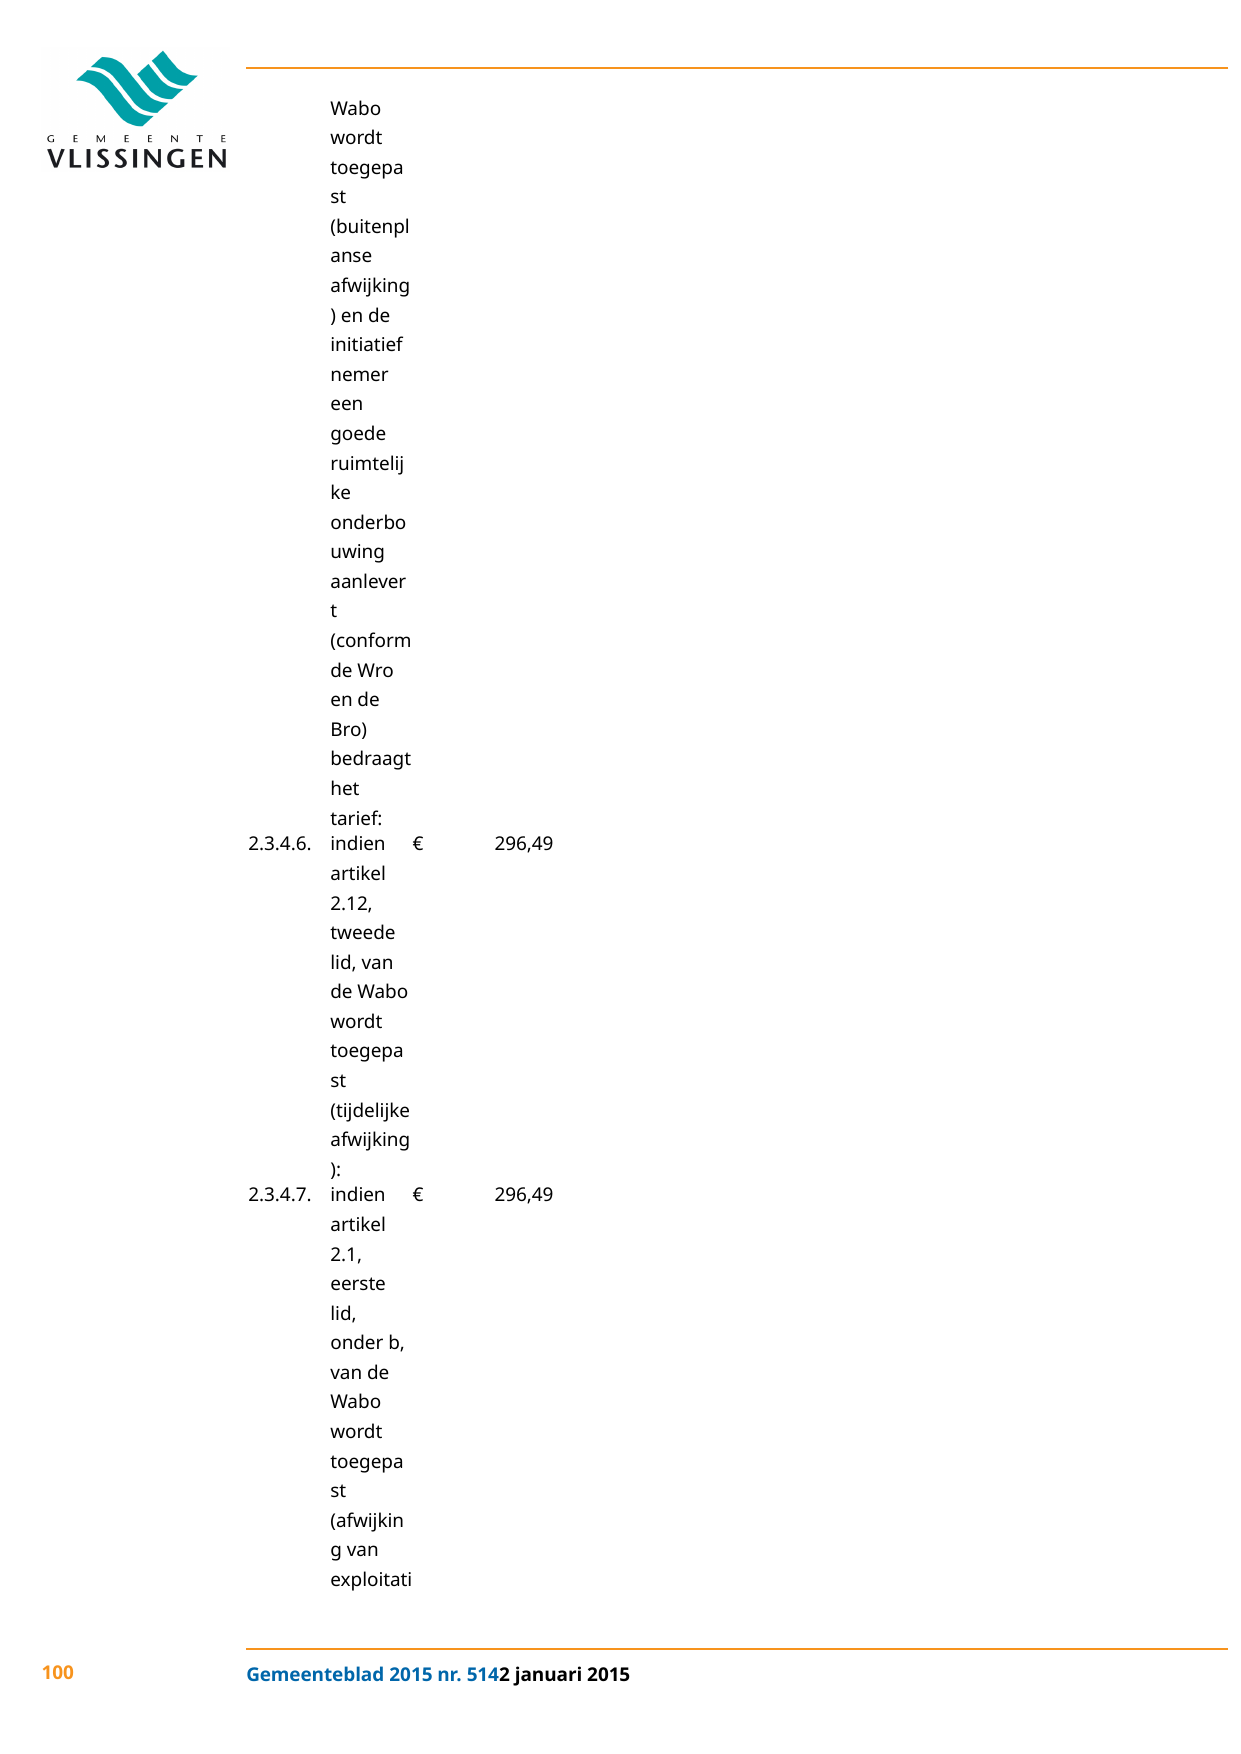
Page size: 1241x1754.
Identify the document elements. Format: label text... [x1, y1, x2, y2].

table_cell € [412, 831, 494, 1182]
table_cell [577, 1182, 659, 1592]
table_cell 2.3.4.7. [248, 1182, 330, 1592]
table_cell [741, 1182, 823, 1592]
table_cell [741, 95, 823, 831]
table_cell [987, 831, 1069, 1182]
table_cell [905, 95, 987, 831]
picture [41, 47, 231, 172]
table_cell [987, 95, 1069, 831]
table_cell [1069, 1182, 1152, 1592]
table_cell [1069, 95, 1152, 831]
table_cell 2.3.4.6. [248, 831, 330, 1182]
table_cell [1069, 831, 1152, 1182]
table_cell [494, 95, 577, 831]
table_cell indien artikel 2.1, eerste lid, onder b, van de Wabo wordt toegepast (afwijking van exploitati [330, 1182, 412, 1592]
table_cell [659, 1182, 741, 1592]
table_cell [823, 831, 905, 1182]
table_cell Wabo wordt toegepast (buitenplanse afwijking) en de initiatiefnemer een goede ruimtelijke onderbouwing aanlevert (conform de Wro en de Bro) bedraagt het tarief: [330, 95, 412, 831]
table_cell [741, 831, 823, 1182]
table_cell [987, 1182, 1069, 1592]
table_cell [412, 95, 494, 831]
table_cell [823, 95, 905, 831]
table_cell € [412, 1182, 494, 1592]
table_cell [659, 95, 741, 831]
table_cell [577, 95, 659, 831]
table_cell 296,49 [494, 831, 577, 1182]
table_cell [577, 831, 659, 1182]
table_cell [659, 831, 741, 1182]
table_cell indien artikel 2.12, tweede lid, van de Wabo wordt toegepast (tijdelijke afwijking): [330, 831, 412, 1182]
table_cell [823, 1182, 905, 1592]
table_cell [248, 95, 330, 831]
table_cell [905, 831, 987, 1182]
table_cell 296,49 [494, 1182, 577, 1592]
table_cell [905, 1182, 987, 1592]
